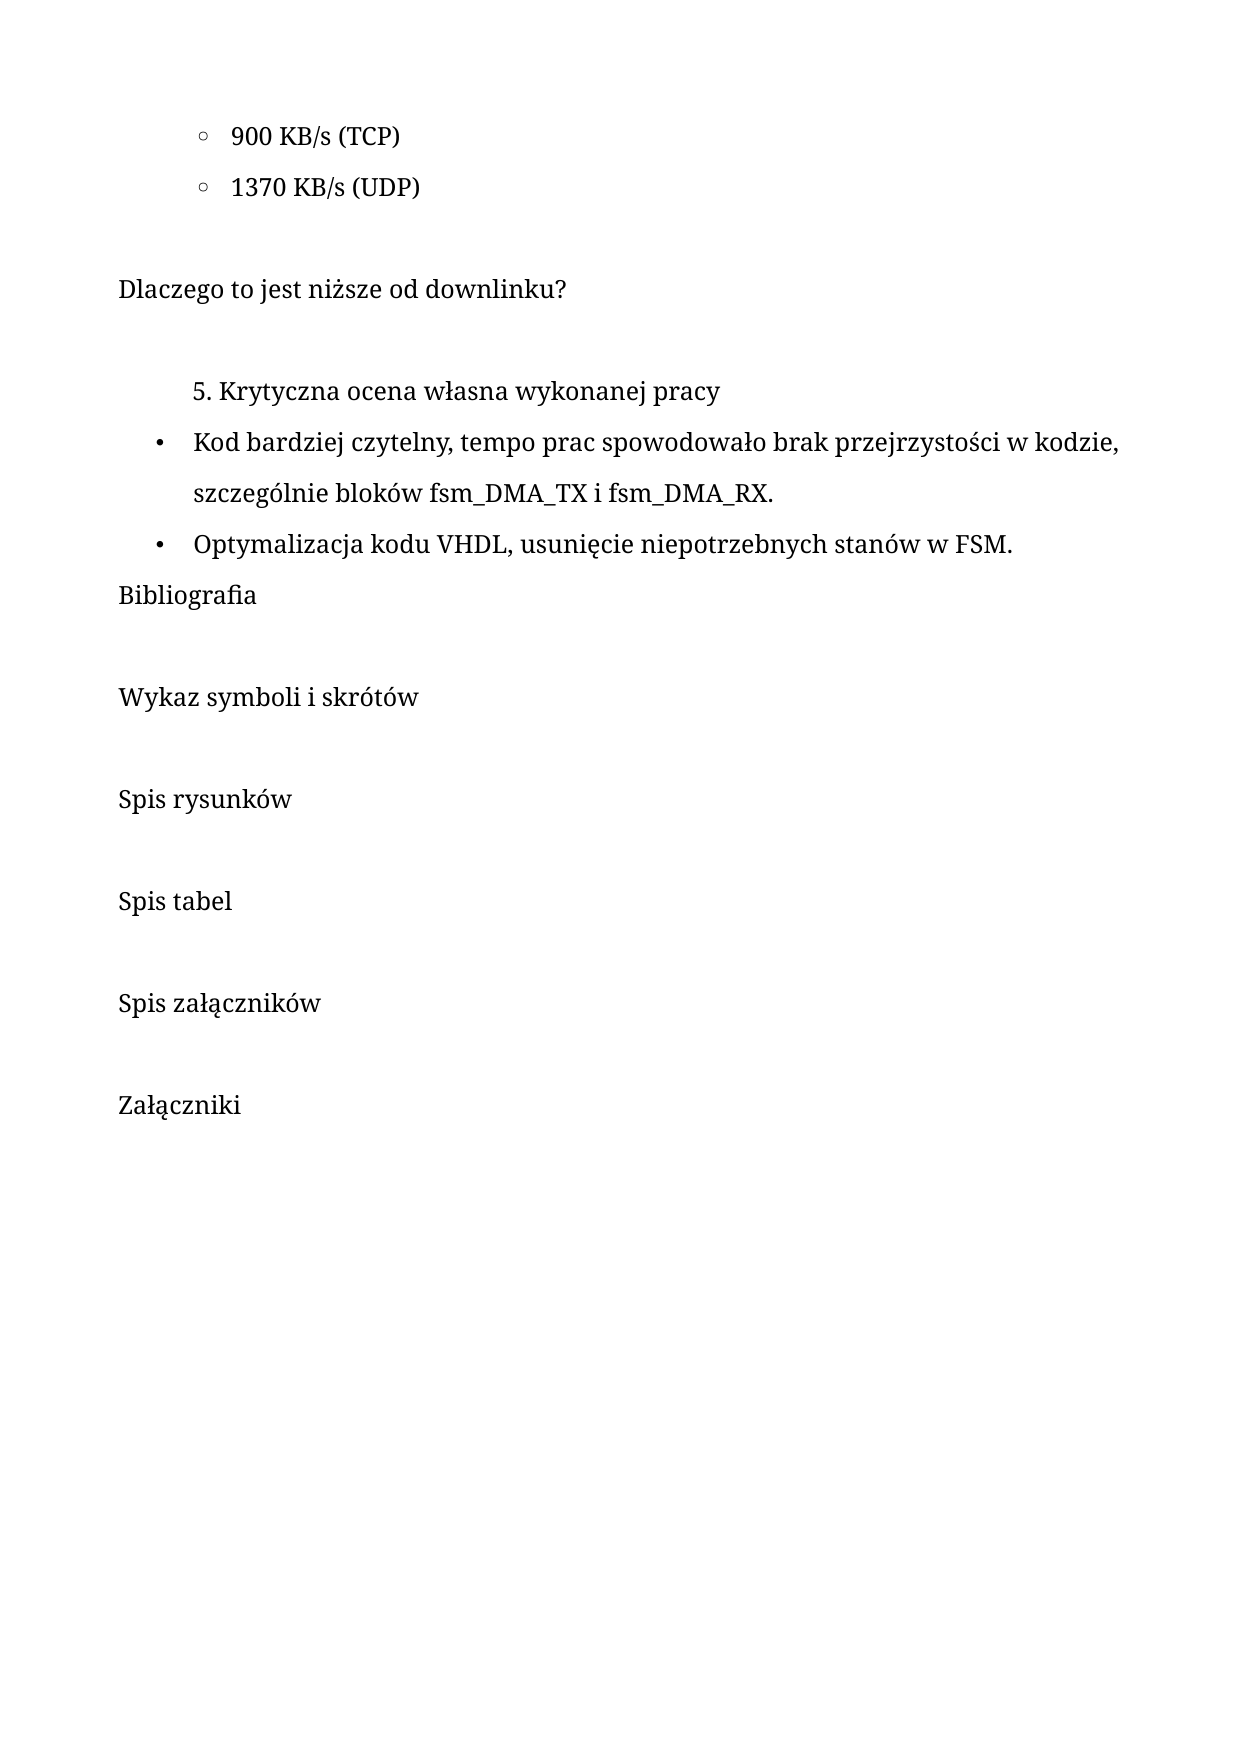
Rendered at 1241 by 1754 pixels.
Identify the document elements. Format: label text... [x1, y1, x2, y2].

list Optymalizacja kodu VHDL, usunięcie niepotrzebnych stanów w FSM. [156, 526, 1122, 561]
list Kod bardziej czytelny, tempo prac spowodowało brak przejrzystości w kodzie, szczególnie bloków fsm_DMA_TX i fsm_DMA_RX. [156, 424, 1122, 509]
text Spis załączników [118, 986, 1122, 1020]
text Spis rysunków [118, 782, 1122, 816]
text Wykaz symboli i skrótów [118, 679, 1122, 714]
text Spis tabel [118, 884, 1122, 918]
text Bibliografia [118, 577, 1122, 612]
list 900 KB/s (TCP) [193, 118, 1122, 152]
text Załączniki [118, 1088, 1122, 1122]
list 1370 KB/s (UDP) [193, 169, 1122, 203]
text Dlaczego to jest niższe od downlinku? [118, 271, 1122, 305]
text 5. Krytyczna ocena własna wykonanej pracy [118, 322, 1122, 407]
